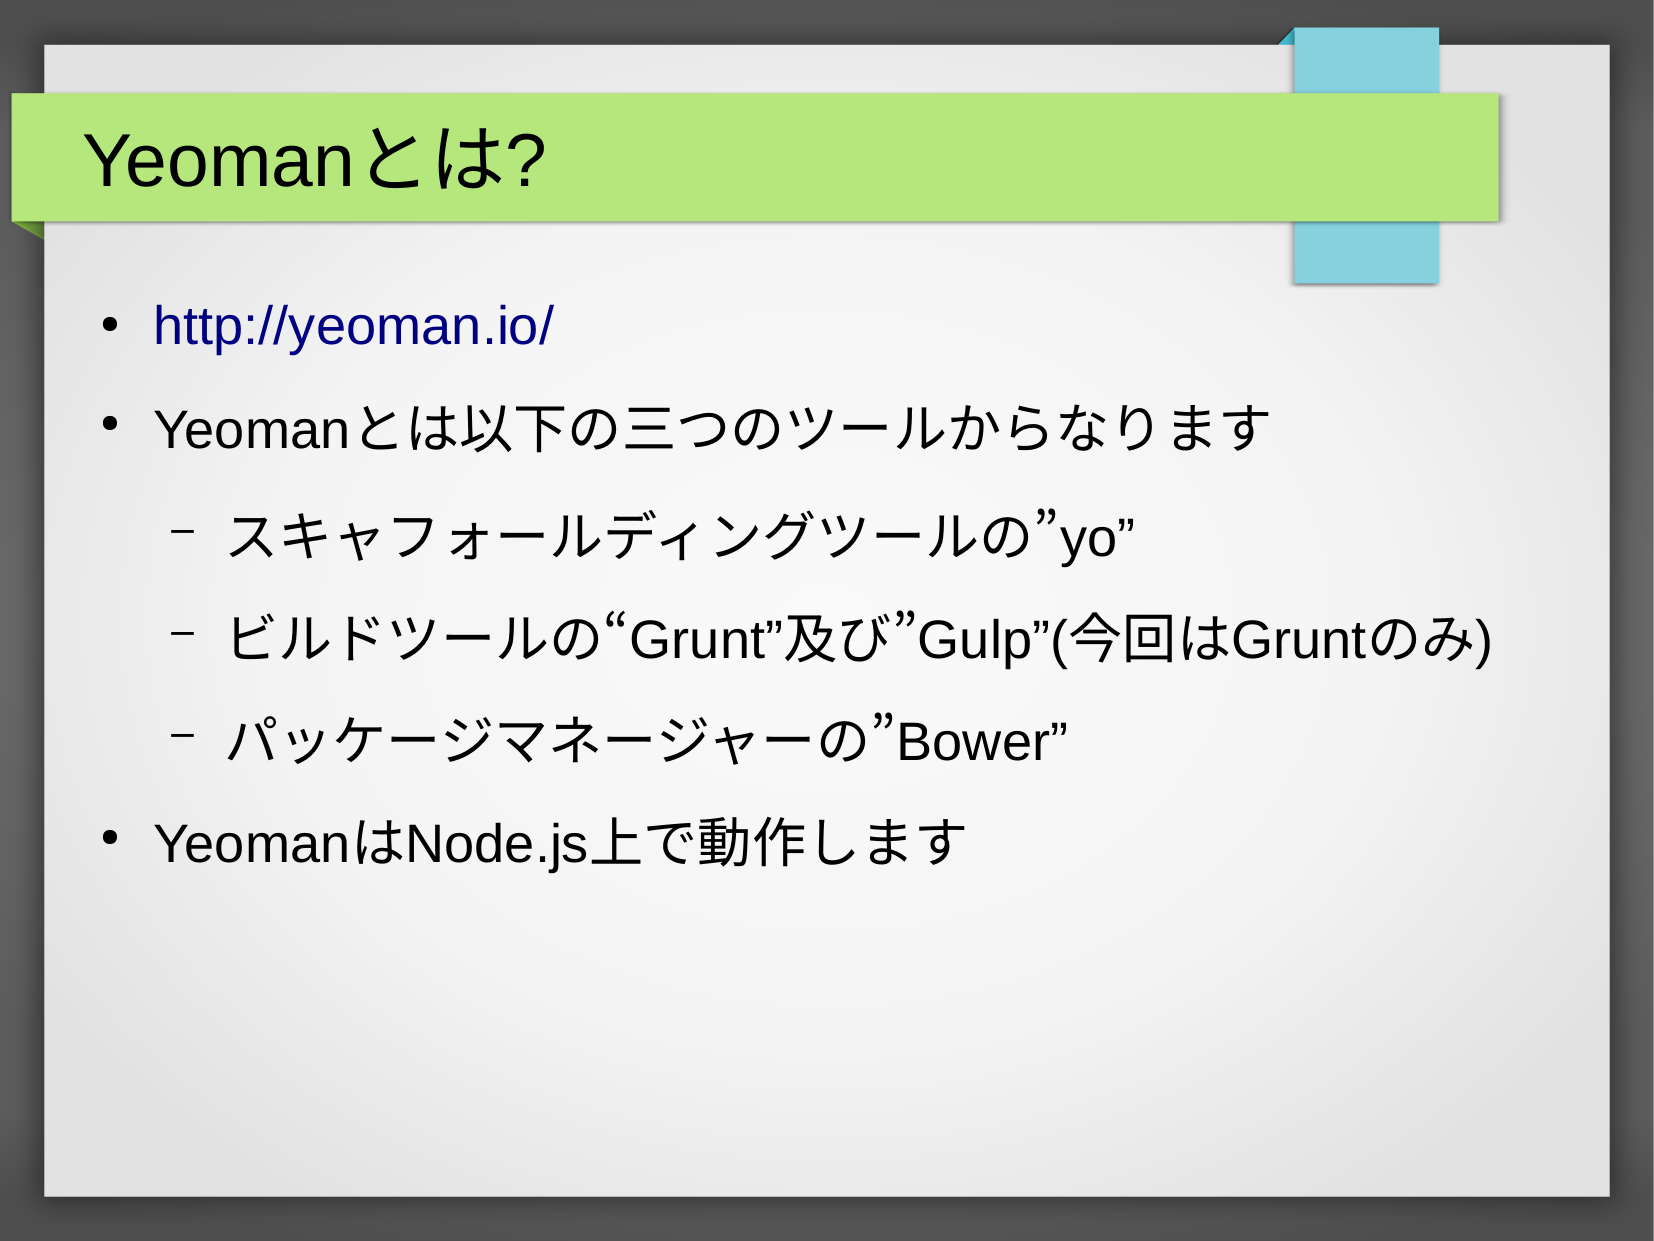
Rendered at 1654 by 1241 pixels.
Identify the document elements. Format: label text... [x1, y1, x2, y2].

picture [0, 0, 1654, 1241]
list http://yeoman.io/ Yeomanとは以下の三つのツールからなります スキャフォールディングツールの”yo” ビルドツールの“Grunt”及び”Gulp”(今回はGruntのみ) パッケージマネージャーの”Bower” YeomanはNode.js上で動作します [82, 295, 1571, 1015]
title Yeomanとは? [82, 94, 1264, 213]
